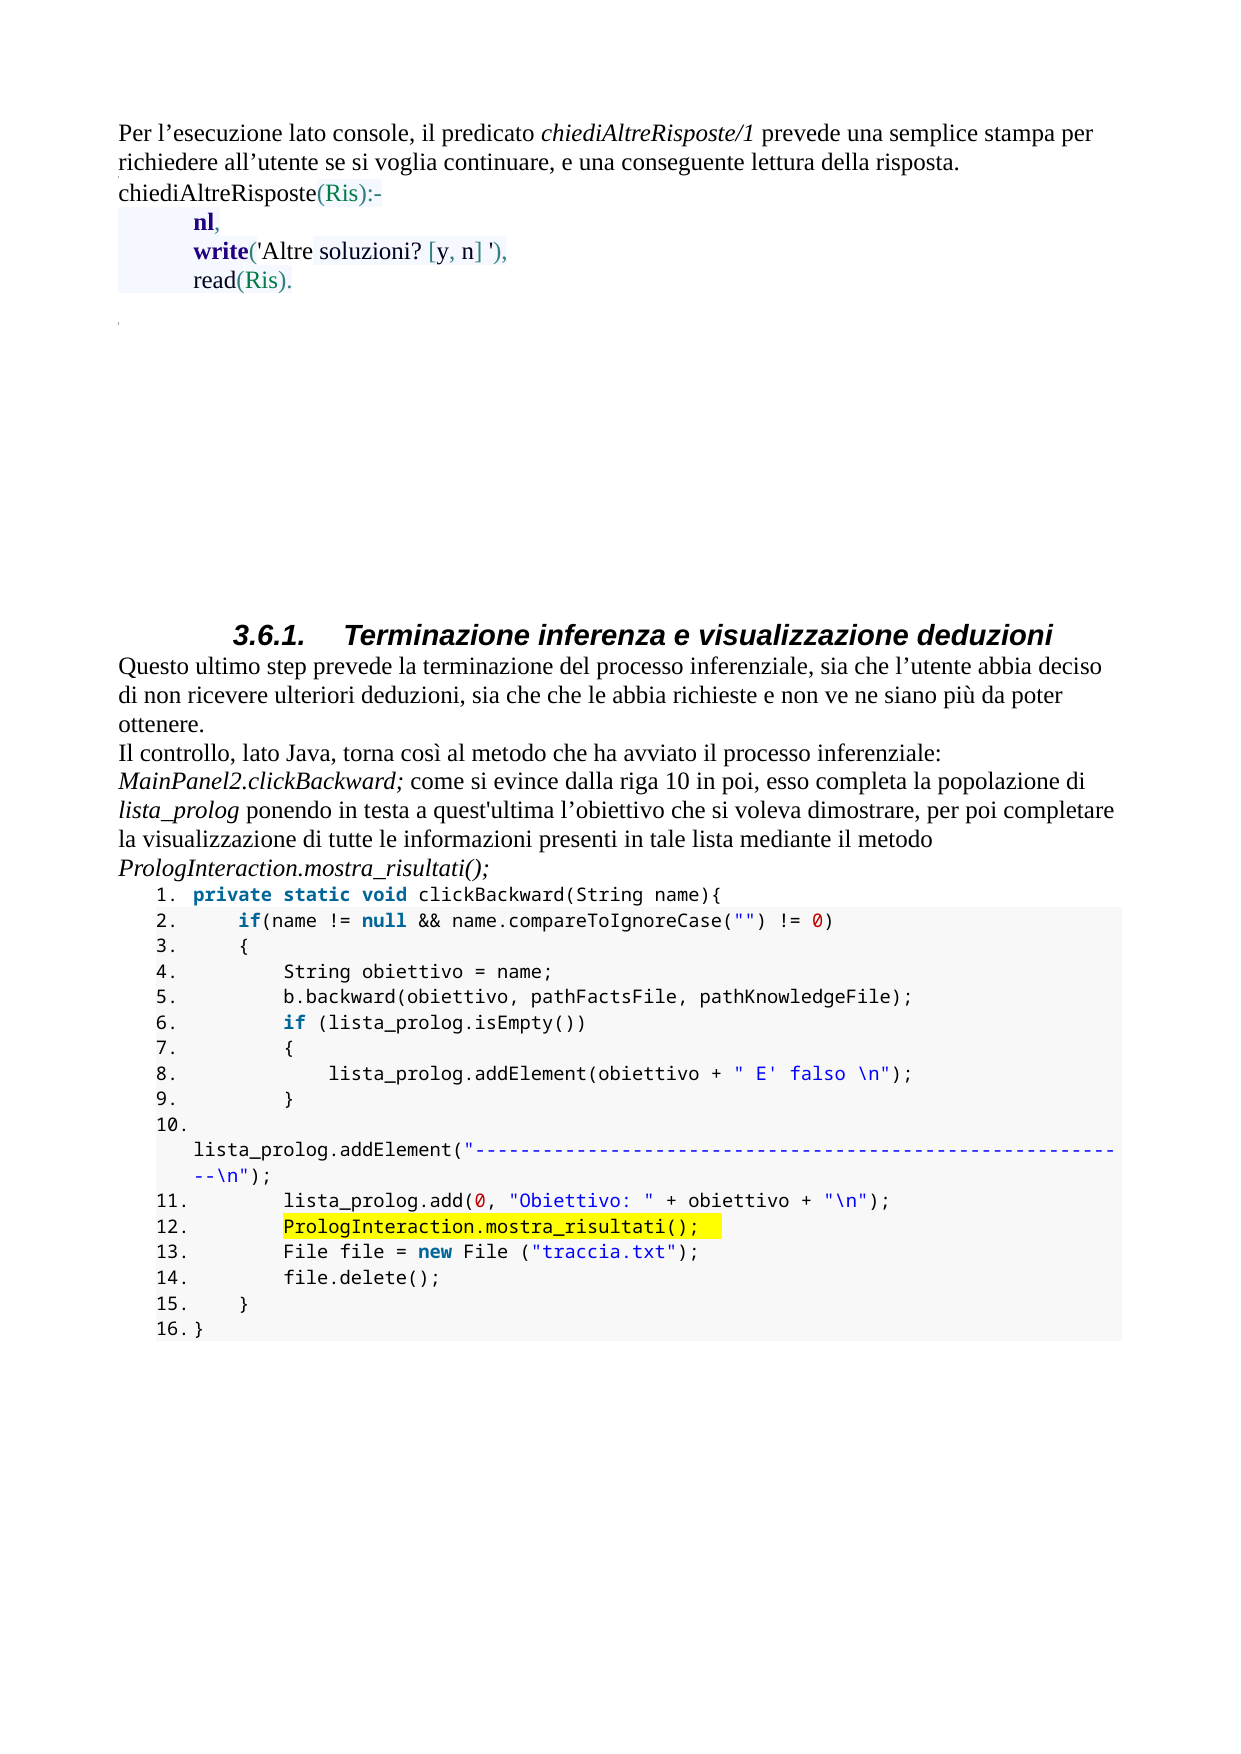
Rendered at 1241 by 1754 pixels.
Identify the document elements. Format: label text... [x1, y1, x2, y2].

list lista_prolog.add(0, "Obiettivo: " + obiettivo + "\n"); [156, 1188, 1122, 1213]
list lista_prolog.addElement(obiettivo + " E' falso \n"); [156, 1060, 1122, 1086]
text nl, [118, 207, 1122, 236]
list if (lista_prolog.isEmpty()) [156, 1009, 1122, 1034]
text Questo ultimo step prevede la terminazione del processo inferenziale, sia che l’utente abbia deciso di non ricevere ulteriori deduzioni, sia che che le abbia richieste e non ve ne siano più da poter ottenere. Il controllo, lato Java, torna così al metodo che ha avviato il processo inferenziale: MainPanel2.clickBackward; come si evince dalla riga 10 in poi, esso completa la popolazione di lista_prolog ponendo in testa a quest'ultima l’obiettivo che si voleva dimostrare, per poi completare la visualizzazione di tutte le informazioni presenti in tale lista mediante il metodo PrologInteraction.mostra_risultati(); [118, 651, 1122, 881]
list Terminazione inferenza e visualizzazione deduzioni [306, 618, 1122, 651]
list private static void clickBackward(String name){ [156, 881, 1122, 907]
text chiediAltreRisposte(Ris):- [118, 178, 1122, 207]
list b.backward(obiettivo, pathFactsFile, pathKnowledgeFile); [156, 983, 1122, 1009]
list lista_prolog.addElement("-----------------------------------------------------------\n"); [156, 1111, 1122, 1188]
list String obiettivo = name; [156, 958, 1122, 983]
list file.delete(); [156, 1264, 1122, 1290]
list } [156, 1290, 1122, 1315]
list { [156, 932, 1122, 958]
list if(name != null && name.compareToIgnoreCase("") != 0) [156, 907, 1122, 932]
list } [156, 1086, 1122, 1111]
list PrologInteraction.mostra_risultati(); [156, 1213, 1122, 1239]
list { [156, 1034, 1122, 1060]
text read(Ris). [118, 265, 1122, 293]
list } [156, 1315, 1122, 1341]
list File file = new File ("traccia.txt"); [156, 1239, 1122, 1264]
text Per l’esecuzione lato console, il predicato chiediAltreRisposte/1 prevede una semplice stampa per richiedere all’utente se si voglia continuare, e una conseguente lettura della risposta. [118, 118, 1122, 176]
text write('Altre soluzioni? [y, n] '), [118, 236, 1122, 265]
